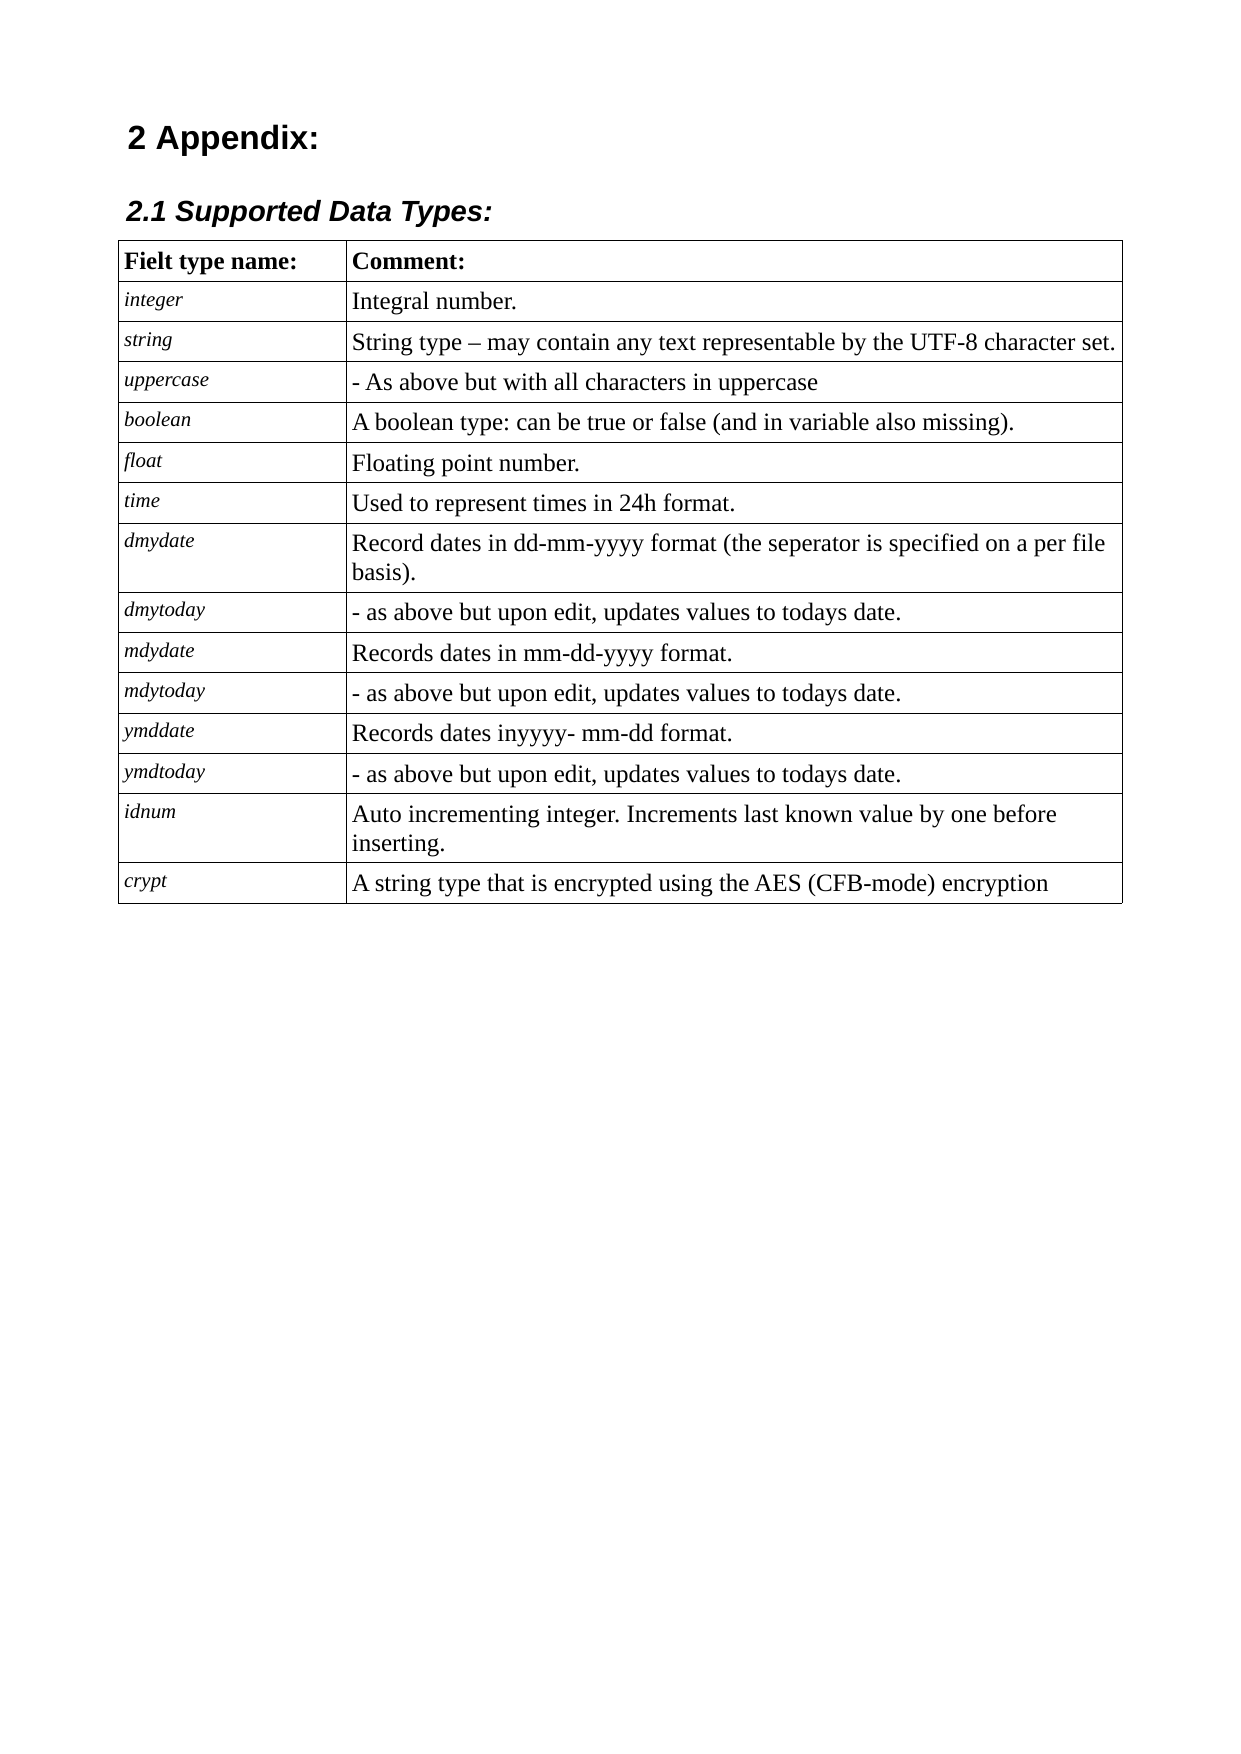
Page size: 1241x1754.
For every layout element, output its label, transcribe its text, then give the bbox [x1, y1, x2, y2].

table_cell String type – may contain any text representable by the UTF-8 character set. [347, 322, 1122, 361]
table_cell - As above but with all characters in uppercase [347, 362, 1122, 402]
table_cell - as above but upon edit, updates values to todays date. [347, 754, 1122, 793]
table_cell dmytoday [119, 593, 346, 632]
table_header Comment: [347, 241, 1122, 281]
table_cell time [119, 483, 346, 522]
table_cell idnum [119, 794, 346, 862]
table_cell Floating point number. [347, 443, 1122, 482]
table_cell boolean [119, 403, 346, 442]
subtitle Supported Data Types: [118, 194, 1122, 228]
table_cell ymdtoday [119, 754, 346, 793]
table_cell A string type that is encrypted using the AES (CFB-mode) encryption [347, 863, 1122, 902]
table_cell - as above but upon edit, updates values to todays date. [347, 593, 1122, 632]
table_cell Integral number. [347, 282, 1122, 321]
table_cell dmydate [119, 524, 346, 592]
table_cell A boolean type: can be true or false (and in variable also missing). [347, 403, 1122, 442]
table_cell crypt [119, 863, 346, 902]
table_cell integer [119, 282, 346, 321]
table_cell Records dates in mm-dd-yyyy format. [347, 633, 1122, 672]
table_cell Record dates in dd-mm-yyyy format (the seperator is specified on a per file basis). [347, 524, 1122, 592]
subtitle Appendix: [118, 118, 1122, 157]
table_cell string [119, 322, 346, 361]
table_cell Records dates inyyyy- mm-dd format. [347, 714, 1122, 753]
table_cell mdydate [119, 633, 346, 672]
table_cell ymddate [119, 714, 346, 753]
table_cell float [119, 443, 346, 482]
table_cell Used to represent times in 24h format. [347, 483, 1122, 522]
table_cell uppercase [119, 362, 346, 402]
table_cell mdytoday [119, 673, 346, 712]
table_cell Auto incrementing integer. Increments last known value by one before inserting. [347, 794, 1122, 862]
table_header Fielt type name: [119, 241, 346, 281]
table_cell - as above but upon edit, updates values to todays date. [347, 673, 1122, 712]
